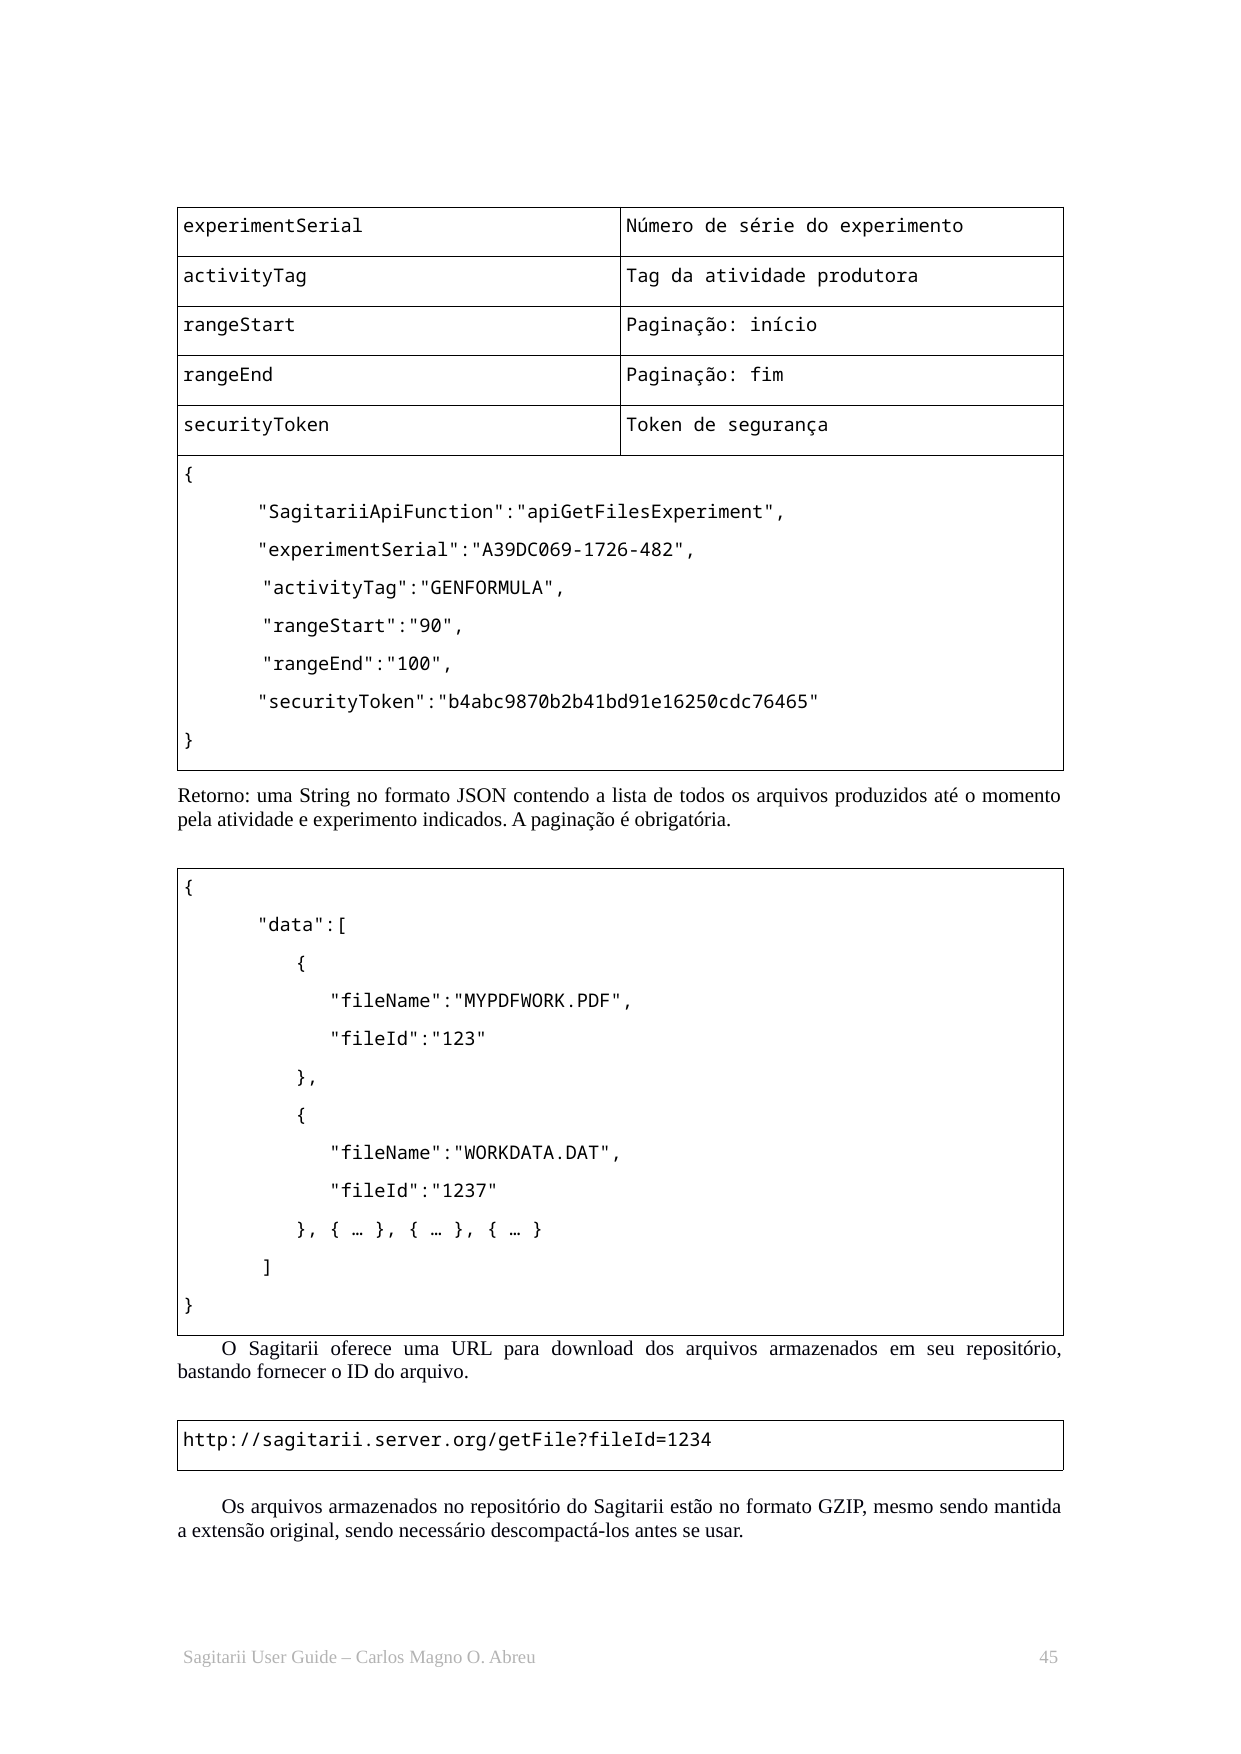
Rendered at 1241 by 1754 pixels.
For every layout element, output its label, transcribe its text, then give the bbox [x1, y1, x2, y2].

table_cell rangeEnd [178, 356, 620, 405]
table_cell securityToken [178, 406, 620, 454]
table_cell Tag da atividade produtora [621, 257, 1063, 306]
text Retorno: uma String no formato JSON contendo a lista de todos os arquivos produzidos até o momento pela atividade e experimento indicados. A paginação é obrigatória. [177, 783, 1063, 831]
table_cell experimentSerial [178, 208, 620, 256]
table_cell Token de segurança [621, 406, 1063, 454]
table_cell activityTag [178, 257, 620, 306]
table_cell Paginação: fim [621, 356, 1063, 405]
table_cell rangeStart [178, 307, 620, 355]
table_cell Número de série do experimento [621, 208, 1063, 256]
table_header { "data":[ { "fileName":"MYPDFWORK.PDF", "fileId":"123" }, { "fileName":"WORKDATA.DAT", "fileId":"1237" }, { … }, { … }, { … } ] } [178, 869, 1063, 1335]
table_cell Paginação: início [621, 307, 1063, 355]
table_header { "SagitariiApiFunction":"apiGetFilesExperiment", "experimentSerial":"A39DC069-1726-482", "activityTag":"GENFORMULA", "rangeStart":"90", "rangeEnd":"100", "securityToken":"b4abc9870b2b41bd91e16250cdc76465" } [178, 456, 1063, 770]
text O Sagitarii oferece uma URL para download dos arquivos armazenados em seu repositório, bastando fornecer o ID do arquivo. [177, 1336, 1063, 1383]
text Os arquivos armazenados no repositório do Sagitarii estão no formato GZIP, mesmo sendo mantida a extensão original, sendo necessário descompactá-los antes se usar. [177, 1494, 1063, 1542]
table_header http://sagitarii.server.org/getFile?fileId=1234 [178, 1421, 1063, 1469]
